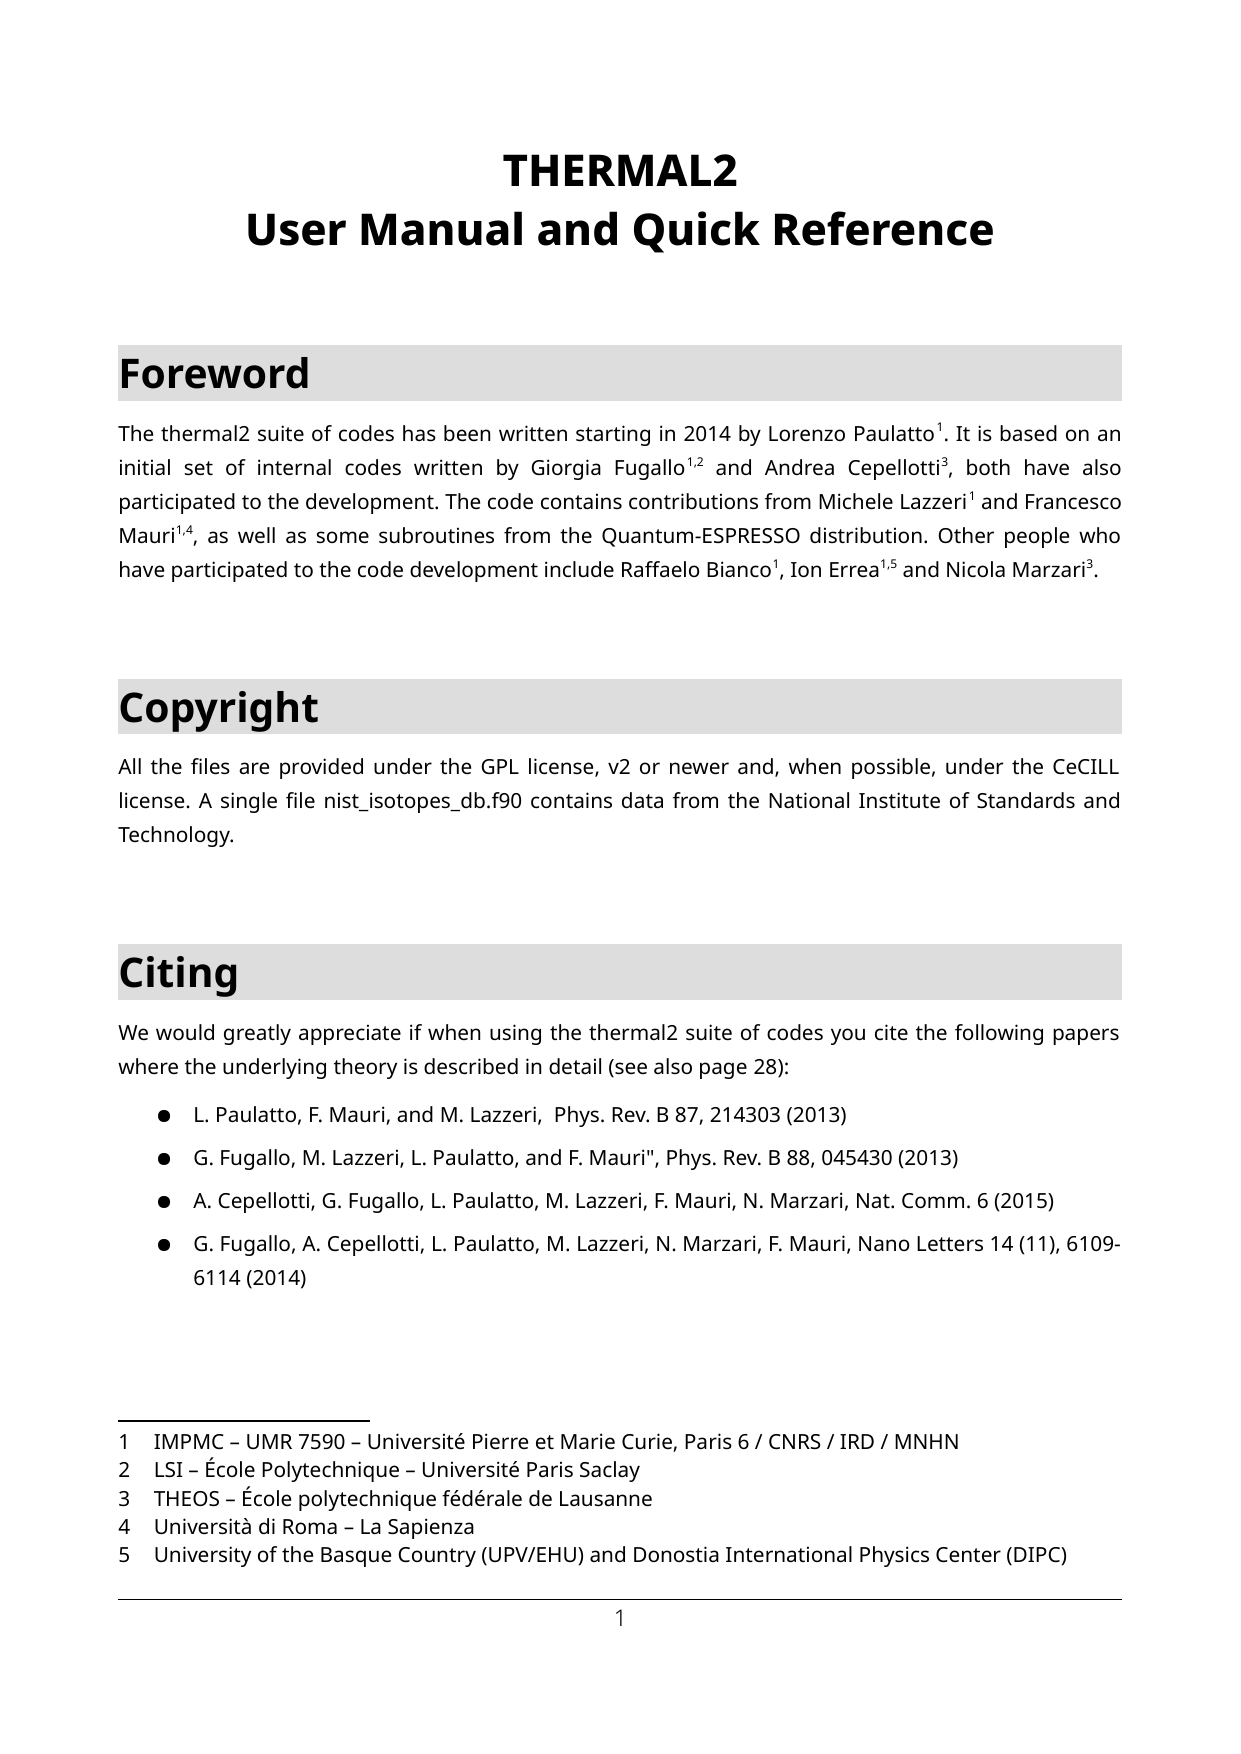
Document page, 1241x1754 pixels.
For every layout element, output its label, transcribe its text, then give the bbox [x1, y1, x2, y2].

text Università di Roma – La Sapienza [118, 1512, 1122, 1541]
text University of the Basque Country (UPV/EHU) and Donostia International Physics Center (DIPC) [118, 1541, 1122, 1569]
list A. Cepellotti, G. Fugallo, L. Paulatto, M. Lazzeri, F. Mauri, N. Marzari, Nat. Comm. 6 (2015) [156, 1186, 1122, 1214]
text The thermal2 suite of codes has been written starting in 2014 by Lorenzo Paulatto. It is based on an initial set of internal codes written by Giorgia Fugallo1, and Andrea Cepellotti, both have also participated to the development. The code contains contributions from Michele Lazzeri1 and Francesco Mauri1,, as well as some subroutines from the Quantum-ESPRESSO distribution. Other people who have participated to the code development include Raffaelo Bianco1, Ion Errea1, and Nicola Marzari3. [118, 419, 1122, 584]
subtitle Copyright [118, 679, 1122, 734]
list G. Fugallo, A. Cepellotti, L. Paulatto, M. Lazzeri, N. Marzari, F. Mauri, Nano Letters 14 (11), 6109-6114 (2014) [156, 1229, 1122, 1291]
subtitle Foreword [118, 345, 1122, 401]
list G. Fugallo, M. Lazzeri, L. Paulatto, and F. Mauri", Phys. Rev. B 88, 045430 (2013) [156, 1143, 1122, 1172]
subtitle Citing [118, 944, 1122, 1000]
list L. Paulatto, F. Mauri, and M. Lazzeri, Phys. Rev. B 87, 214303 (2013) [156, 1101, 1122, 1129]
text We would greatly appreciate if when using the thermal2 suite of codes you cite the following papers where the underlying theory is described in detail (see also page 27): [118, 1018, 1122, 1080]
text LSI – École Polytechnique – Université Paris Saclay [118, 1455, 1122, 1484]
subtitle THERMAL2 User Manual and Quick Reference [118, 139, 1122, 258]
text All the files are provided under the GPL license, v2 or newer and, when possible, under the CeCILL license. A single file nist_isotopes_db.f90 contains data from the National Institute of Standards and Technology. [118, 752, 1122, 849]
text THEOS – École polytechnique fédérale de Lausanne [118, 1484, 1122, 1512]
text IMPMC – UMR 7590 – Université Pierre et Marie Curie, Paris 6 / CNRS / IRD / MNHN [118, 1427, 1122, 1455]
